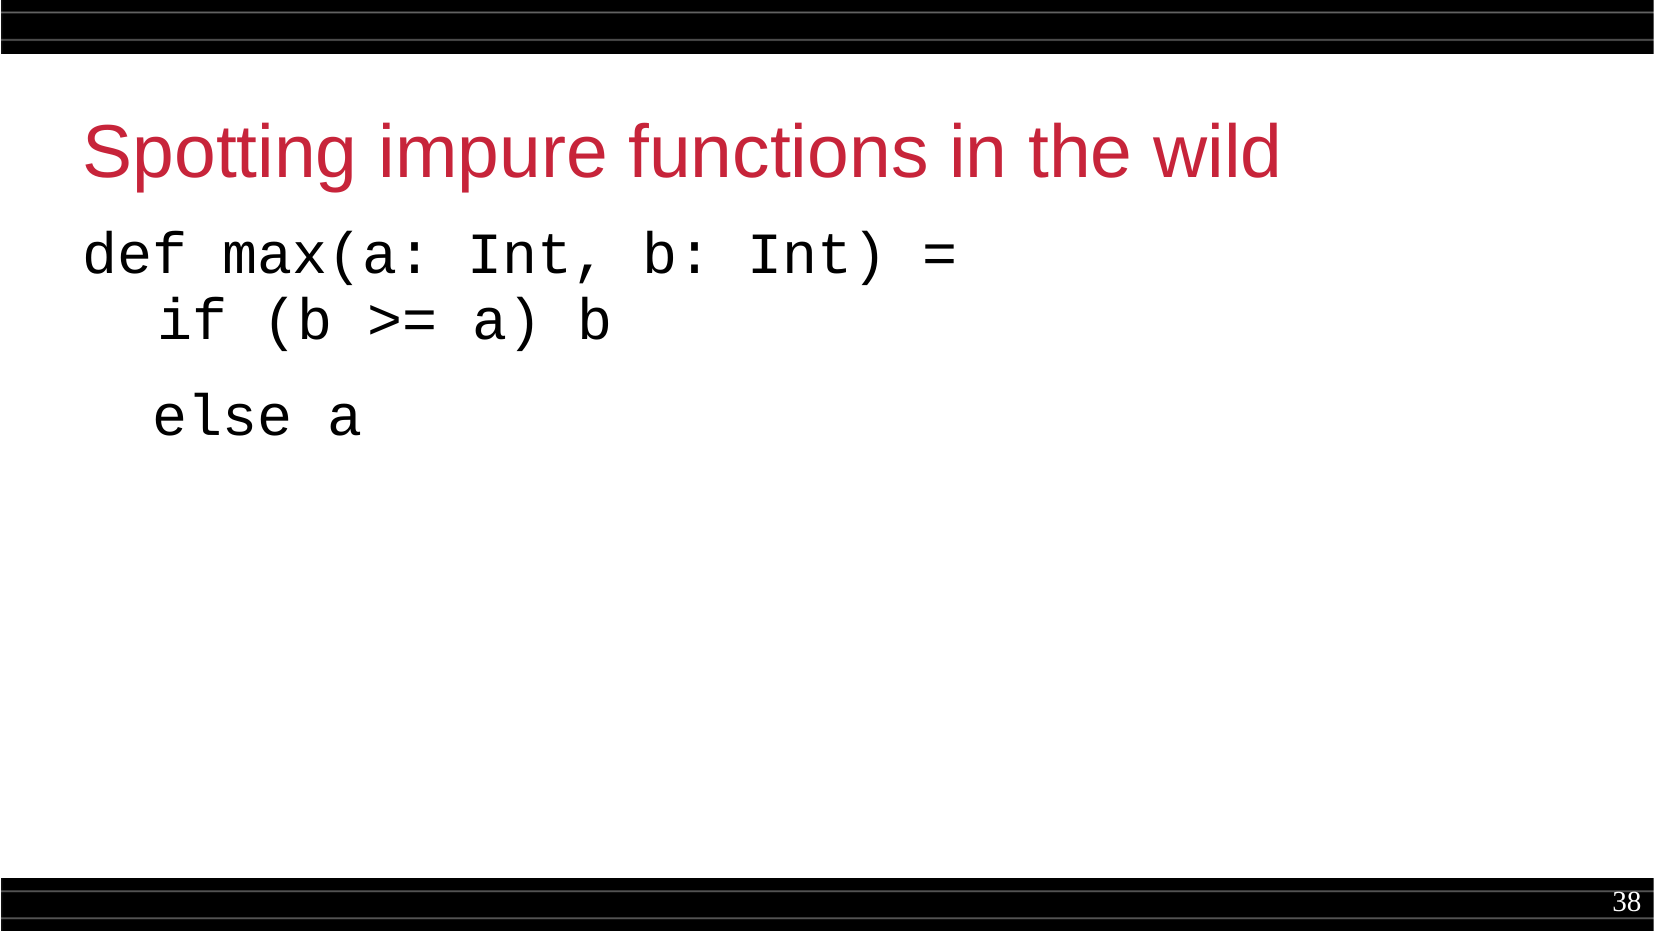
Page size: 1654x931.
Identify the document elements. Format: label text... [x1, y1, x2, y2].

list def max(a: Int, b: Int) = if (b >= a) b else a [82, 225, 1571, 856]
picture [1, 0, 1654, 54]
picture [1, 878, 1654, 931]
title Spotting impure functions in the wild [82, 92, 1571, 211]
